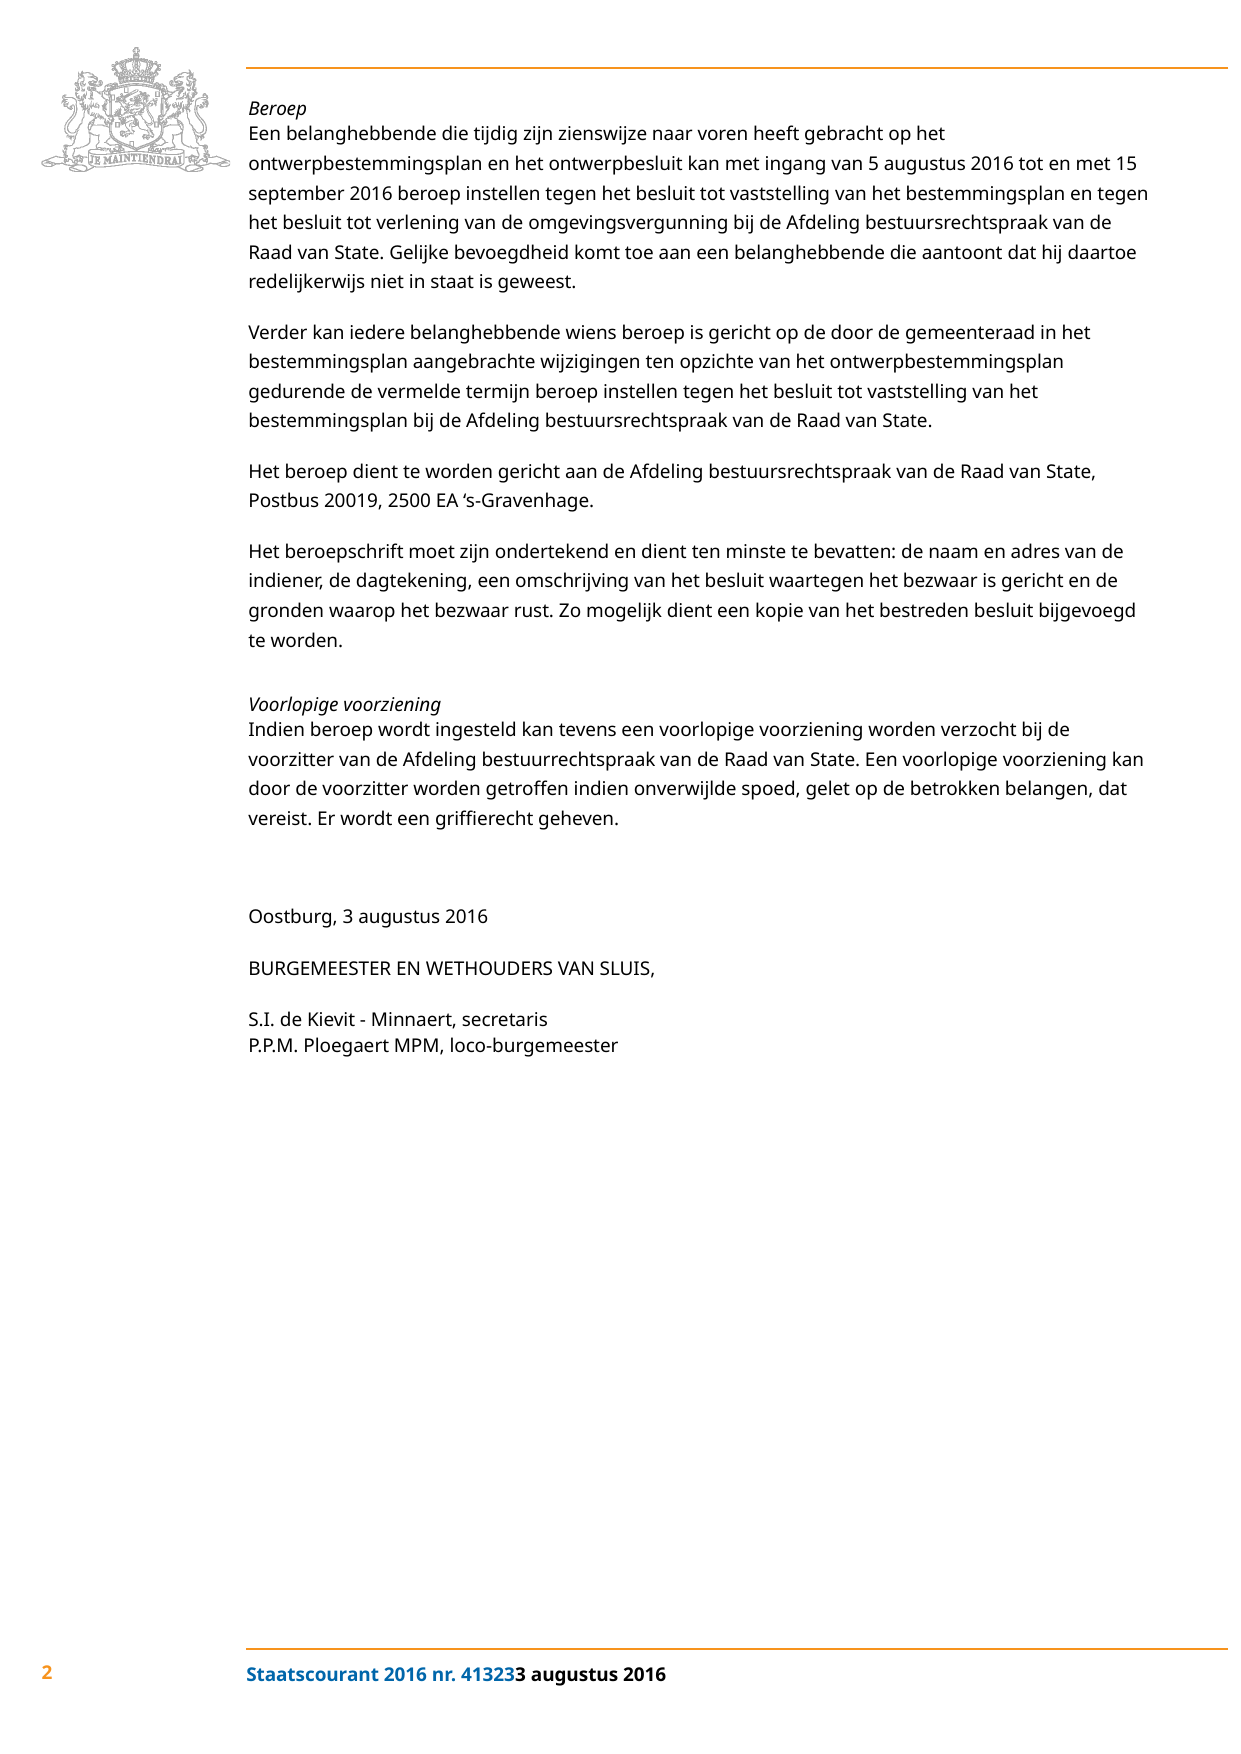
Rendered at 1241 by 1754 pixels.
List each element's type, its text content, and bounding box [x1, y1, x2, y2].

text Het beroepschrift moet zijn ondertekend en dient ten minste te bevatten: de naam en adres van de indiener, de dagtekening, een omschrijving van het besluit waartegen het bezwaar is gericht en de gronden waarop het bezwaar rust. Zo mogelijk dient een kopie van het bestreden besluit bijgevoegd te worden. [248, 538, 1152, 652]
text Het beroep dient te worden gericht aan de Afdeling bestuursrechtspraak van de Raad van State, Postbus 20019, 2500 EA ‘s-Gravenhage. [248, 458, 1152, 513]
text P.P.M. Ploegaert MPM, loco-burgemeester [248, 1032, 1152, 1058]
text Oostburg, 3 augustus 2016 [248, 903, 1152, 929]
text S.I. de Kievit - Minnaert, secretaris [248, 1006, 1152, 1032]
text BURGEMEESTER EN WETHOUDERS VAN SLUIS, [248, 955, 1152, 981]
text Een belanghebbende die tijdig zijn zienswijze naar voren heeft gebracht op het ontwerpbestemmingsplan en het ontwerpbesluit kan met ingang van 5 augustus 2016 tot en met 15 september 2016 beroep instellen tegen het besluit tot vaststelling van het bestemmingsplan en tegen het besluit tot verlening van de omgevingsvergunning bij de Afdeling bestuursrechtspraak van de Raad van State. Gelijke bevoegdheid komt toe aan een belanghebbende die aantoont dat hij daartoe redelijkerwijs niet in staat is geweest. [248, 121, 1152, 294]
text Indien beroep wordt ingesteld kan tevens een voorlopige voorziening worden verzocht bij de voorzitter van de Afdeling bestuurrechtspraak van de Raad van State. Een voorlopige voorziening kan door de voorzitter worden getroffen indien onverwijlde spoed, gelet op de betrokken belangen, dat vereist. Er wordt een griffierecht geheven. [248, 716, 1152, 831]
text Voorlopige voorziening [248, 691, 1152, 716]
text Verder kan iedere belanghebbende wiens beroep is gericht op de door de gemeenteraad in het bestemmingsplan aangebrachte wijzigingen ten opzichte van het ontwerpbestemmingsplan gedurende de vermelde termijn beroep instellen tegen het besluit tot vaststelling van het bestemmingsplan bij de Afdeling bestuursrechtspraak van de Raad van State. [248, 319, 1152, 433]
text Beroep [248, 95, 1152, 121]
picture [41, 47, 231, 172]
